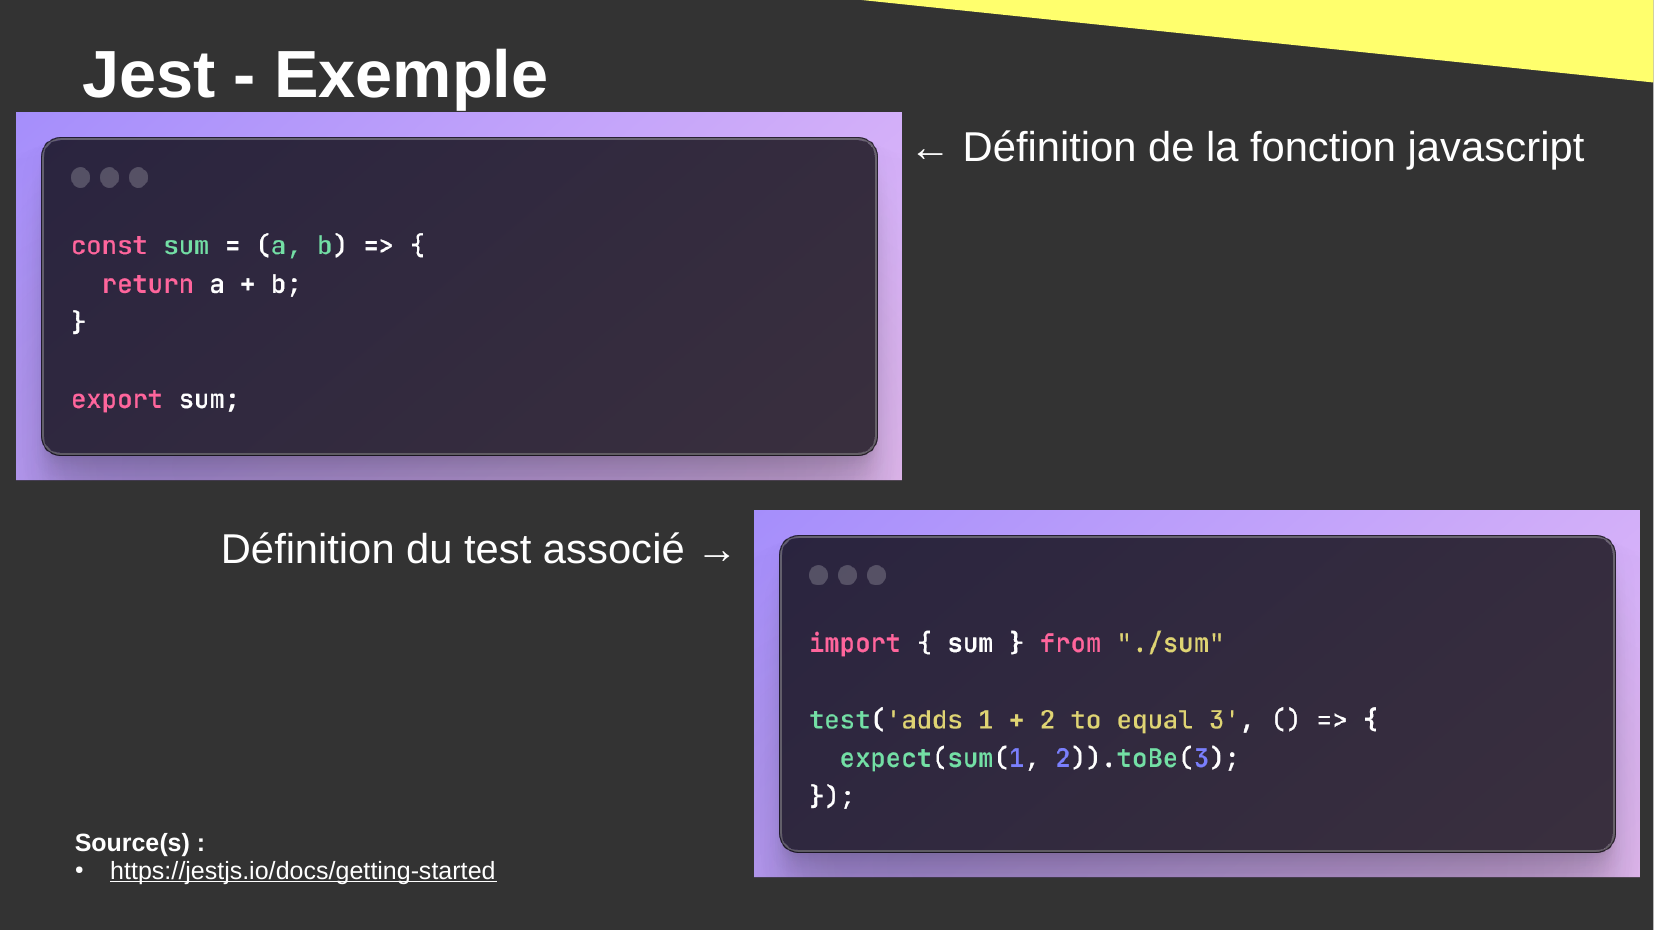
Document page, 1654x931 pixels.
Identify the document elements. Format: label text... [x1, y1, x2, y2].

text_box Source(s) : https://jestjs.io/docs/getting-started [60, 821, 1546, 906]
list Définition du test associé → [64, 525, 739, 585]
list ← Définition de la fonction javascript [909, 124, 1642, 184]
title Jest - Exemple [82, 37, 799, 112]
picture [16, 112, 902, 481]
picture [754, 510, 1640, 878]
text_box [861, 0, 1654, 83]
